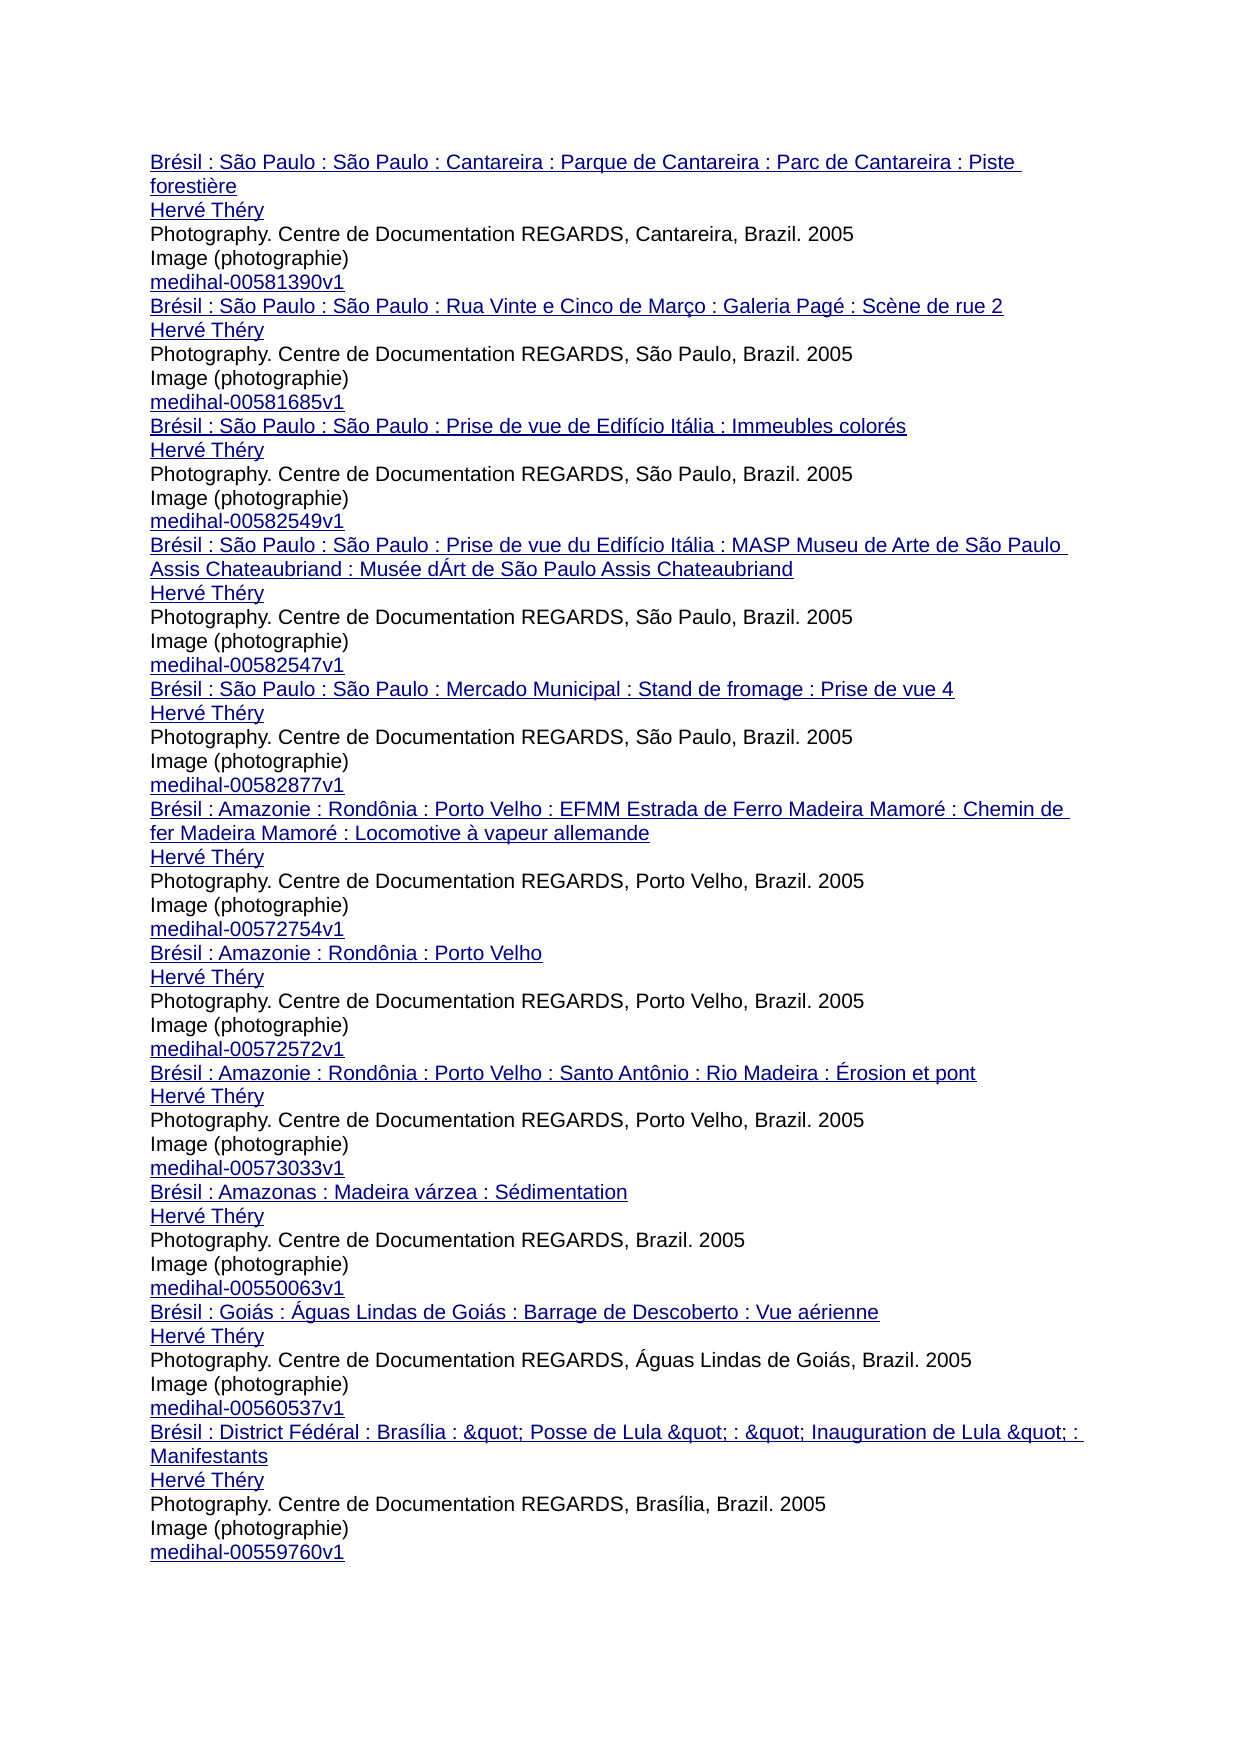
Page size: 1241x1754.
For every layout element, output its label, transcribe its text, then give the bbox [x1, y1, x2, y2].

table_cell Brésil : Goiás : Águas Lindas de Goiás : Barrage de Descoberto : Vue aérienne Hervé Théry Photography. Centre de Documentation REGARDS, Águas Lindas de Goiás, Brazil. 2005 Image (photographie) medihal-00560537v1 [150, 1300, 1090, 1420]
table_cell Brésil : Amazonie : Rondônia : Porto Velho : Santo Antônio : Rio Madeira : Érosion et pont Hervé Théry Photography. Centre de Documentation REGARDS, Porto Velho, Brazil. 2005 Image (photographie) medihal-00573033v1 [150, 1060, 1090, 1180]
table_cell Brésil : Amazonie : Rondônia : Porto Velho Hervé Théry Photography. Centre de Documentation REGARDS, Porto Velho, Brazil. 2005 Image (photographie) medihal-00572572v1 [150, 941, 1090, 1060]
table_cell Brésil : São Paulo : São Paulo : Cantareira : Parque de Cantareira : Parc de Cantareira : Piste forestière Hervé Théry Photography. Centre de Documentation REGARDS, Cantareira, Brazil. 2005 Image (photographie) medihal-00581390v1 [150, 150, 1090, 294]
table_cell Brésil : District Fédéral : Brasília : &quot; Posse de Lula &quot; : &quot; Inauguration de Lula &quot; : Manifestants Hervé Théry Photography. Centre de Documentation REGARDS, Brasília, Brazil. 2005 Image (photographie) medihal-00559760v1 [150, 1420, 1090, 1563]
table_cell Brésil : São Paulo : São Paulo : Prise de vue du Edifício Itália : MASP Museu de Arte de São Paulo Assis Chateaubriand : Musée dÁrt de São Paulo Assis Chateaubriand Hervé Théry Photography. Centre de Documentation REGARDS, São Paulo, Brazil. 2005 Image (photographie) medihal-00582547v1 [150, 533, 1090, 677]
table_cell Brésil : Amazonas : Madeira várzea : Sédimentation Hervé Théry Photography. Centre de Documentation REGARDS, Brazil. 2005 Image (photographie) medihal-00550063v1 [150, 1180, 1090, 1300]
table_cell Brésil : São Paulo : São Paulo : Rua Vinte e Cinco de Março : Galeria Pagé : Scène de rue 2 Hervé Théry Photography. Centre de Documentation REGARDS, São Paulo, Brazil. 2005 Image (photographie) medihal-00581685v1 [150, 294, 1090, 413]
table_cell Brésil : Amazonie : Rondônia : Porto Velho : EFMM Estrada de Ferro Madeira Mamoré : Chemin de fer Madeira Mamoré : Locomotive à vapeur allemande Hervé Théry Photography. Centre de Documentation REGARDS, Porto Velho, Brazil. 2005 Image (photographie) medihal-00572754v1 [150, 797, 1090, 941]
table_cell Brésil : São Paulo : São Paulo : Mercado Municipal : Stand de fromage : Prise de vue 4 Hervé Théry Photography. Centre de Documentation REGARDS, São Paulo, Brazil. 2005 Image (photographie) medihal-00582877v1 [150, 677, 1090, 797]
table_cell Brésil : São Paulo : São Paulo : Prise de vue de Edifício Itália : Immeubles colorés Hervé Théry Photography. Centre de Documentation REGARDS, São Paulo, Brazil. 2005 Image (photographie) medihal-00582549v1 [150, 414, 1090, 533]
